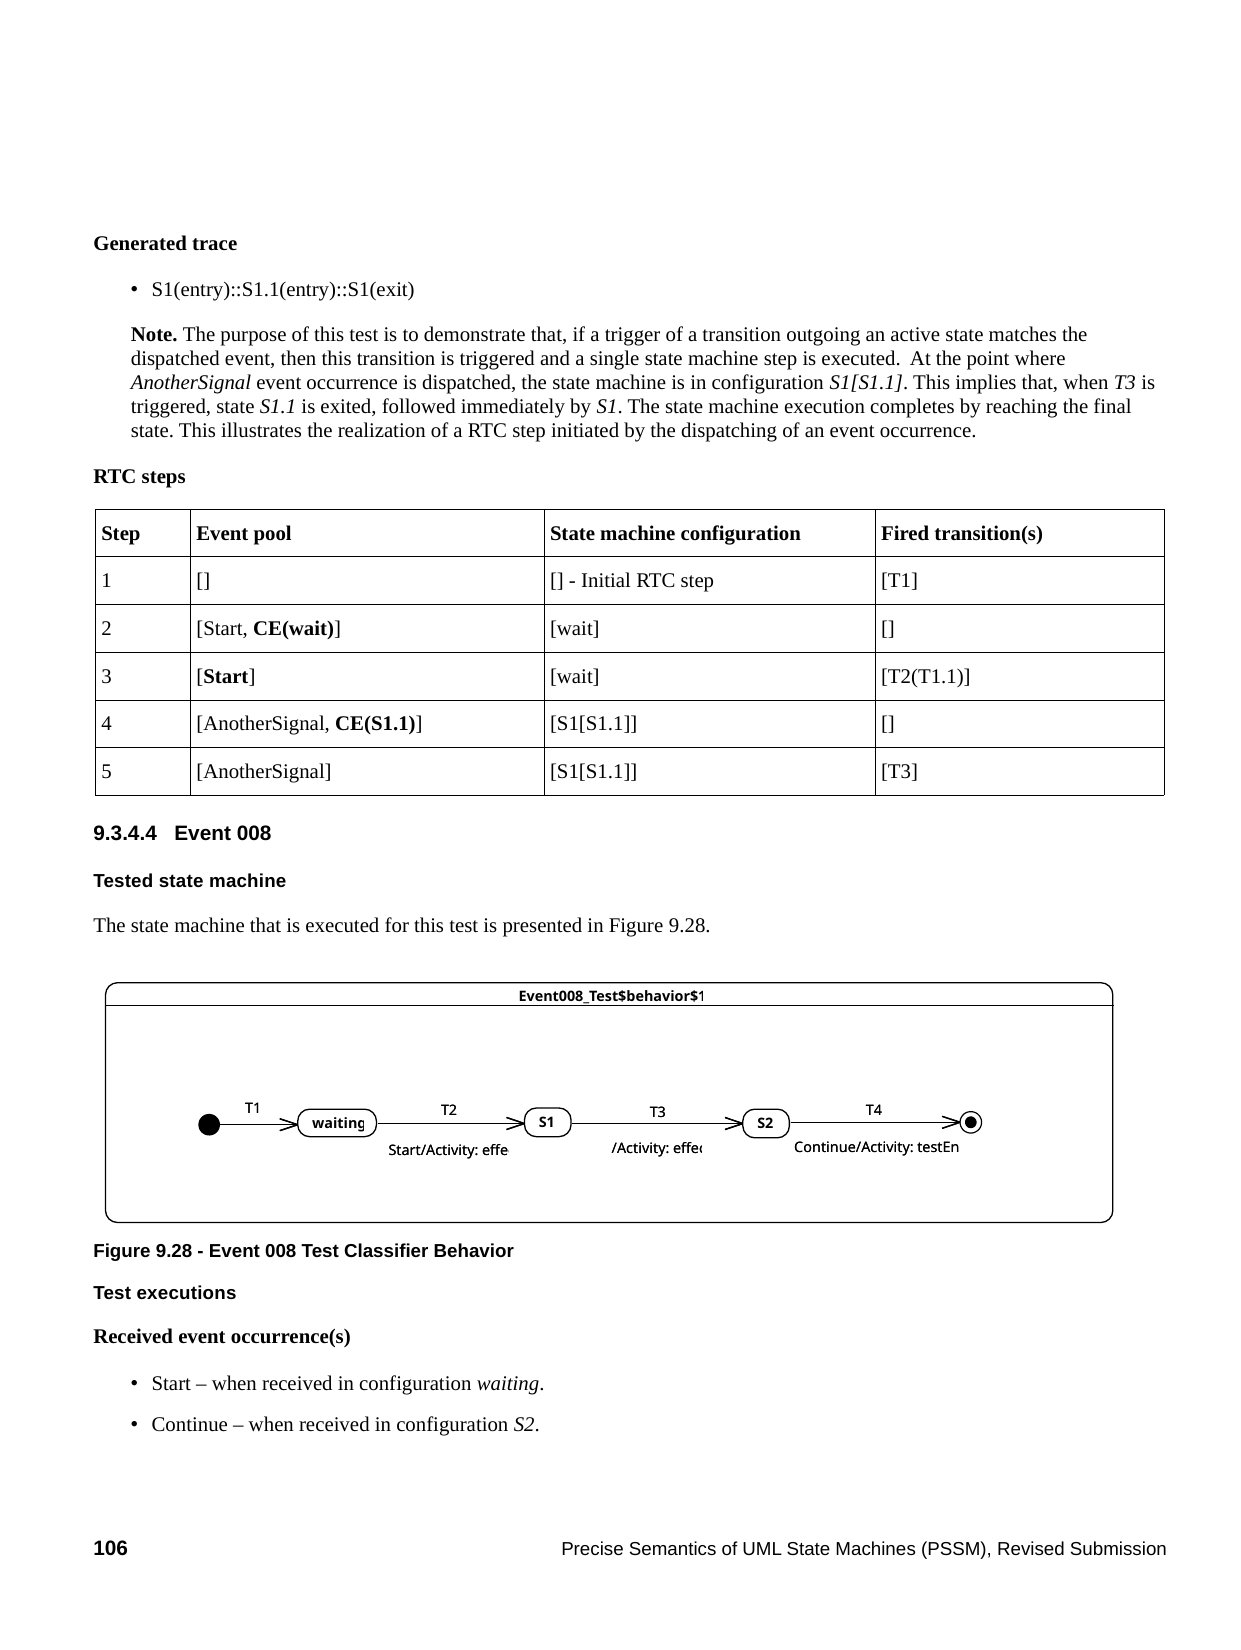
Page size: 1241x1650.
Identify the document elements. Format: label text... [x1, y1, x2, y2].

text The state machine that is executed for this test is presented in Figure 9.28. [93, 913, 1164, 937]
table_cell [wait] [545, 605, 875, 652]
table_cell [Start] [191, 653, 544, 699]
table_cell [T2(T1.1)] [876, 653, 1164, 699]
subtitle Tested state machine [93, 870, 1164, 892]
table_cell [T3] [876, 748, 1164, 795]
table_header Fired transition(s) [876, 510, 1164, 556]
subtitle Test executions [93, 958, 1164, 1303]
table_cell [S1[S1.1]] [545, 701, 875, 747]
table_cell [Start, CE(wait)] [191, 605, 544, 652]
table_cell 2 [96, 605, 190, 652]
text RTC steps [93, 463, 1164, 488]
table_cell 3 [96, 653, 190, 699]
subtitle Event 008 [93, 820, 1164, 845]
list Start – when received in configuration waiting. [131, 1369, 1164, 1394]
table_header State machine configuration [545, 510, 875, 556]
table_cell [AnotherSignal, CE(S1.1)] [191, 701, 544, 747]
table_cell 5 [96, 748, 190, 795]
list Continue – when received in configuration S2. [131, 1411, 1164, 1436]
table_cell [wait] [545, 653, 875, 699]
table_cell [AnotherSignal] [191, 748, 544, 795]
text Figure 9.28 - Event 008 Test Classifier Behavior [93, 970, 1127, 1261]
table_cell [] [876, 701, 1164, 747]
table_cell 1 [96, 557, 190, 604]
text Note. The purpose of this test is to demonstrate that, if a trigger of a transition outgoing an active state matches the dispatched event, then this transition is triggered and a single state machine step is executed. At the point where AnotherSignal event occurrence is dispatched, the state machine is in configuration S1[S1.1]. This implies that, when T3 is triggered, state S1.1 is exited, followed immediately by S1. The state machine execution completes by reaching the final state. This illustrates the realization of a RTC step initiated by the dispatching of an event occurrence. [131, 322, 1164, 442]
text Received event occurrence(s) [93, 1324, 1164, 1348]
table_cell [] [191, 557, 544, 604]
list S1(entry)::S1.1(entry)::S1(exit) [131, 276, 1164, 301]
table_cell [] - Initial RTC step [545, 557, 875, 604]
table_cell [] [876, 605, 1164, 652]
table_header Event pool [191, 510, 544, 556]
table_cell [S1[S1.1]] [545, 748, 875, 795]
table_cell 4 [96, 701, 190, 747]
table_header Step [96, 510, 190, 556]
text Generated trace [93, 231, 1164, 255]
table_cell [T1] [876, 557, 1164, 604]
